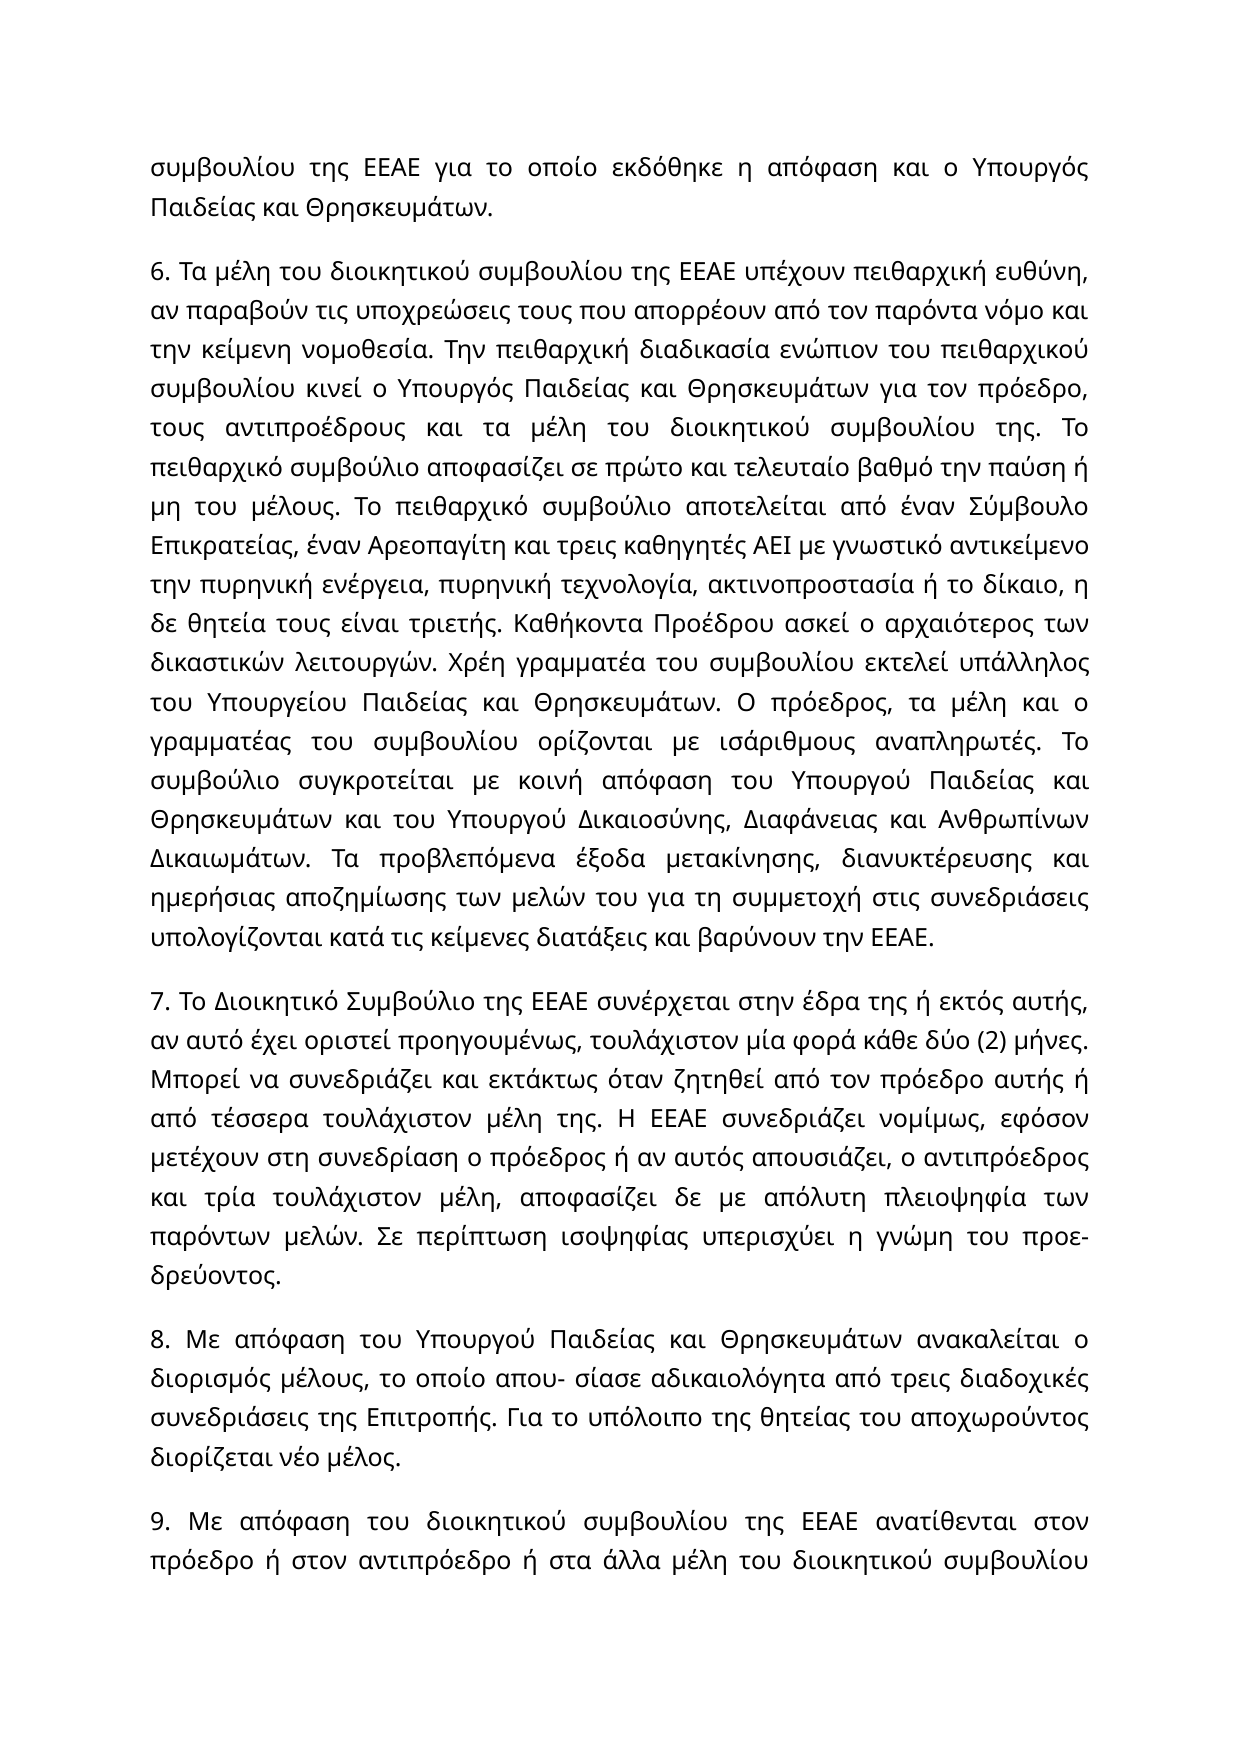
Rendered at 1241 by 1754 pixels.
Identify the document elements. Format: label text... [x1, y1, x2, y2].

text συμβουλίου της ΕΕΑΕ για το οποίο εκδόθηκε η απόφαση και ο Υπουργός Παιδείας και Θρησκευμάτων. [150, 150, 1090, 223]
text 8. Με απόφαση του Υπουργού Παιδείας και Θρησκευμάτων ανακαλείται ο διορισμός μέλους, το οποίο απου- σίασε αδικαιολόγητα από τρεις διαδοχικές συνεδριάσεις της Επιτροπής. Για το υπόλοιπο της θητείας του αποχωρούντος διορίζεται νέο μέλος. [150, 1322, 1090, 1473]
text 9. Με απόφαση του διοικητικού συμβουλίου της ΕΕΑΕ ανατίθενται στον πρόεδρο ή στον αντιπρόεδρο ή στα άλλα μέλη του διοικητικού συμβουλίου [150, 1503, 1090, 1577]
text 7. Το Διοικητικό Συμβούλιο της ΕΕΑΕ συνέρχεται στην έδρα της ή εκτός αυτής, αν αυτό έχει οριστεί προηγουμένως, τουλάχιστον μία φορά κάθε δύο (2) μήνες. Μπορεί να συνεδριάζει και εκτάκτως όταν ζητηθεί από τον πρόεδρο αυτής ή από τέσσερα τουλάχιστον μέλη της. Η ΕΕΑΕ συνεδριάζει νομίμως, εφόσον μετέχουν στη συνεδρίαση ο πρόεδρος ή αν αυτός απουσιάζει, ο αντιπρόεδρος και τρία τουλάχιστον μέλη, αποφασίζει δε με απόλυτη πλειοψηφία των παρόντων μελών. Σε περίπτωση ισοψηφίας υπερισχύει η γνώμη του προε- δρεύοντος. [150, 983, 1090, 1292]
text 6. Τα μέλη του διοικητικού συμβουλίου της ΕΕΑΕ υπέχουν πειθαρχική ευθύνη, αν παραβούν τις υποχρεώσεις τους που απορρέουν από τον παρόντα νόμο και την κείμενη νομοθεσία. Την πειθαρχική διαδικασία ενώπιον του πειθαρχικού συμβουλίου κινεί ο Υπουργός Παιδείας και Θρησκευμάτων για τον πρόεδρο, τους αντιπροέδρους και τα μέλη του διοικητικού συμβουλίου της. Το πειθαρχικό συμβούλιο αποφασίζει σε πρώτο και τελευταίο βαθμό την παύση ή μη του μέλους. Το πειθαρχικό συμβούλιο αποτελείται από έναν Σύμβουλο Επικρατείας, έναν Αρεοπαγίτη και τρεις καθηγητές ΑΕΙ με γνωστικό αντικείμενο την πυρηνική ενέργεια, πυρηνική τεχνολογία, ακτινοπροστασία ή το δίκαιο, η δε θητεία τους είναι τριετής. Καθήκοντα Προέδρου ασκεί ο αρχαιότερος των δικαστικών λειτουργών. Χρέη γραμματέα του συμβουλίου εκτελεί υπάλληλος του Υπουργείου Παιδείας και Θρησκευμάτων. Ο πρόεδρος, τα μέλη και ο γραμματέας του συμβουλίου ορίζονται με ισάριθμους αναπληρωτές. Το συμβούλιο συγκροτείται με κοινή απόφαση του Υπουργού Παιδείας και Θρησκευμάτων και του Υπουργού Δικαιοσύνης, Διαφάνειας και Ανθρωπίνων Δικαιωμάτων. Τα προβλεπόμενα έξοδα μετακίνησης, διανυκτέρευσης και ημερήσιας αποζημίωσης των μελών του για τη συμμετοχή στις συνεδριάσεις υπολογίζονται κατά τις κείμενες διατάξεις και βαρύνουν την ΕΕΑΕ. [150, 253, 1090, 953]
